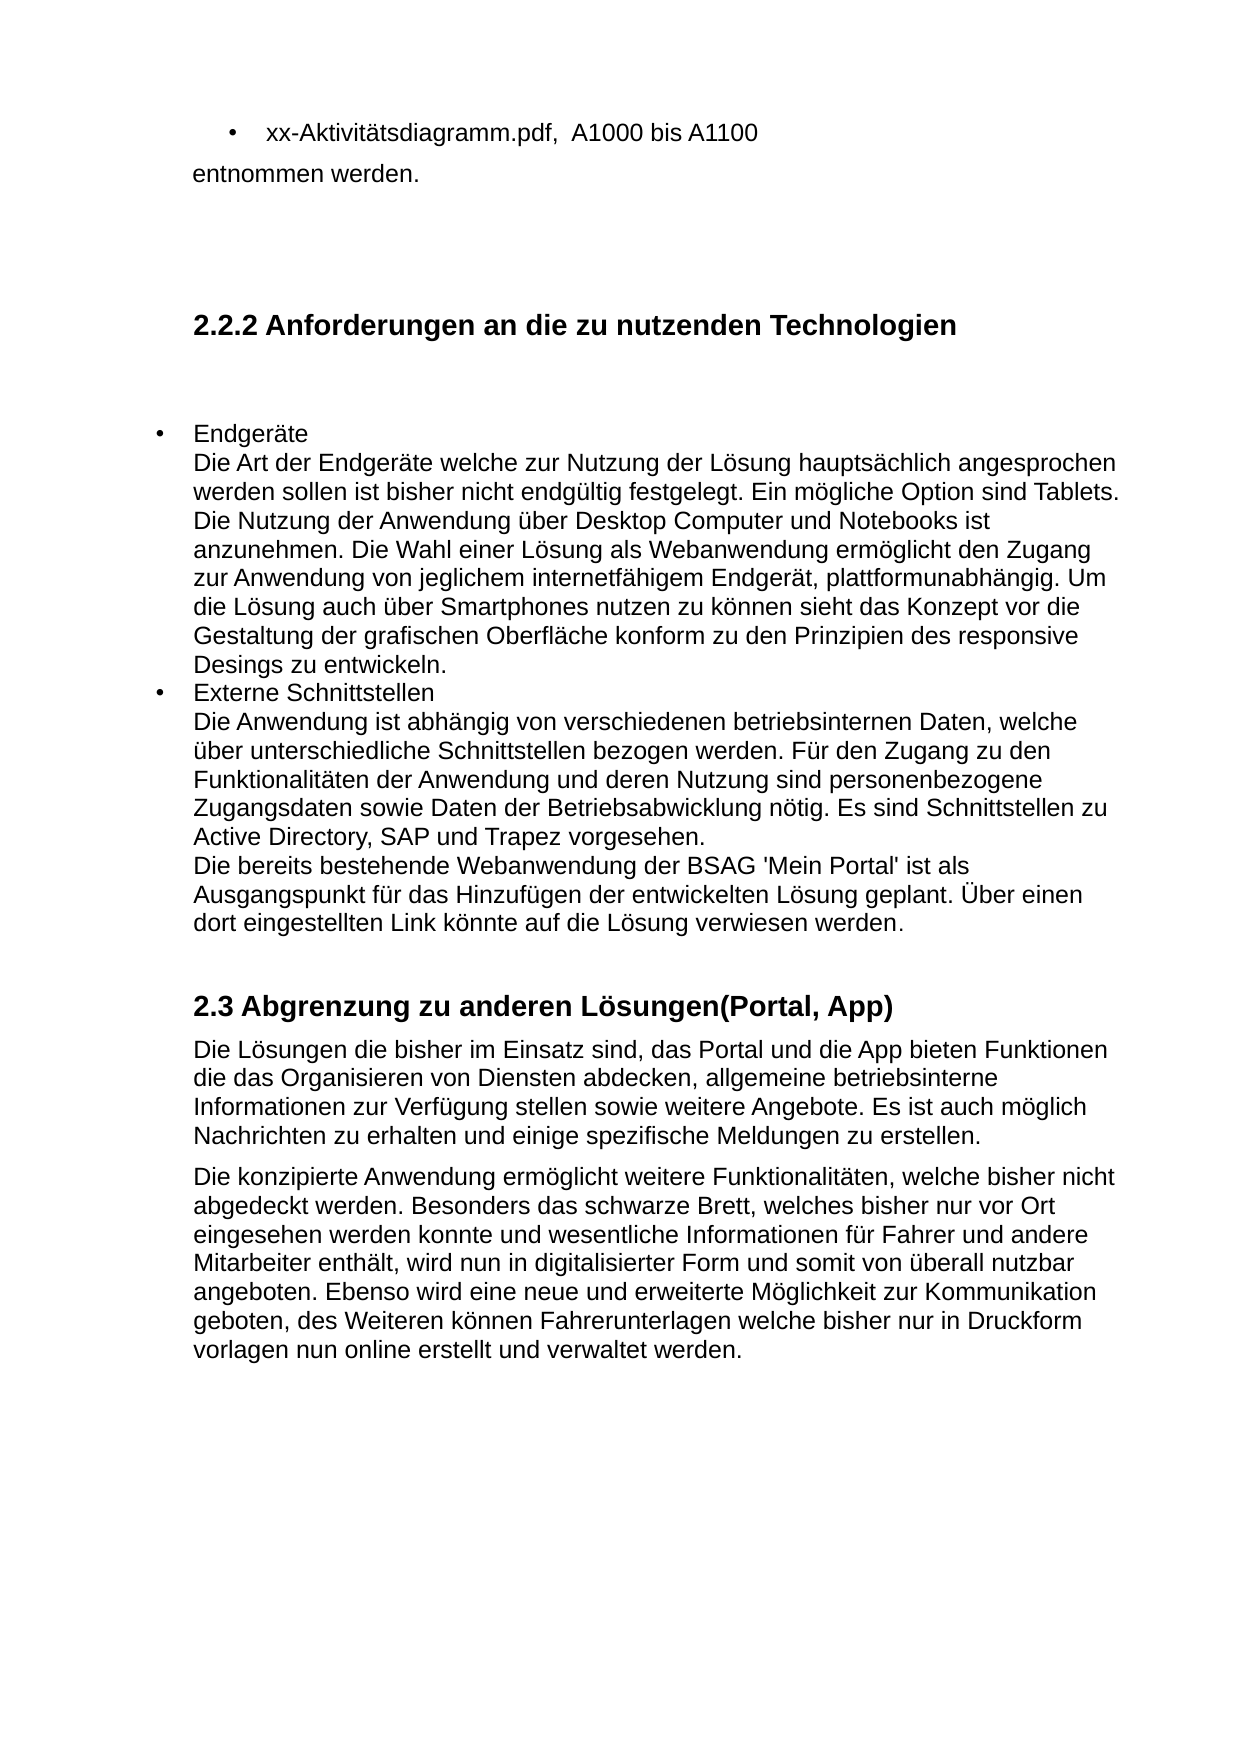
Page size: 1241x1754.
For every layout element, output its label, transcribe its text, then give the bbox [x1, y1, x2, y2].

subtitle 2.3 Abgrenzung zu anderen Lösungen(Portal, App) [118, 988, 1122, 1022]
list Endgeräte [156, 419, 1122, 448]
list Externe Schnittstellen [156, 678, 1122, 707]
subtitle 2.2.2 Anforderungen an die zu nutzenden Technologien [118, 308, 1122, 342]
text entnommen werden. [118, 159, 1122, 188]
list Die konzipierte Anwendung ermöglicht weitere Funktionalitäten, welche bisher nicht abgedeckt werden. Besonders das schwarze Brett, welches bisher nur vor Ort eingesehen werden konnte und wesentliche Informationen für Fahrer und andere Mitarbeiter enthält, wird nun in digitalisierter Form und somit von überall nutzbar angeboten. Ebenso wird eine neue und erweiterte Möglichkeit zur Kommunikation geboten, des Weiteren können Fahrerunterlagen welche bisher nur in Druckform vorlagen nun online erstellt und verwaltet werden. [156, 1162, 1122, 1363]
list Die bereits bestehende Webanwendung der BSAG 'Mein Portal' ist als Ausgangspunkt für das Hinzufügen der entwickelten Lösung geplant. Über einen dort eingestellten Link könnte auf die Lösung verwiesen werden. [156, 851, 1122, 937]
list xx-Aktivitätsdiagramm.pdf, A1000 bis A1100 [228, 118, 1122, 147]
list Die Anwendung ist abhängig von verschiedenen betriebsinternen Daten, welche über unterschiedliche Schnittstellen bezogen werden. Für den Zugang zu den Funktionalitäten der Anwendung und deren Nutzung sind personenbezogene Zugangsdaten sowie Daten der Betriebsabwicklung nötig. Es sind Schnittstellen zu Active Directory, SAP und Trapez vorgesehen. [156, 707, 1122, 851]
list Die Lösungen die bisher im Einsatz sind, das Portal und die App bieten Funktionen die das Organisieren von Diensten abdecken, allgemeine betriebsinterne Informationen zur Verfügung stellen sowie weitere Angebote. Es ist auch möglich Nachrichten zu erhalten und einige spezifische Meldungen zu erstellen. [156, 1034, 1122, 1149]
list Die Art der Endgeräte welche zur Nutzung der Lösung hauptsächlich angesprochen werden sollen ist bisher nicht endgültig festgelegt. Ein mögliche Option sind Tablets. Die Nutzung der Anwendung über Desktop Computer und Notebooks ist anzunehmen. Die Wahl einer Lösung als Webanwendung ermöglicht den Zugang zur Anwendung von jeglichem internetfähigem Endgerät, plattformunabhängig. Um die Lösung auch über Smartphones nutzen zu können sieht das Konzept vor die Gestaltung der grafischen Oberfläche konform zu den Prinzipien des responsive Desings zu entwickeln. [156, 448, 1122, 678]
